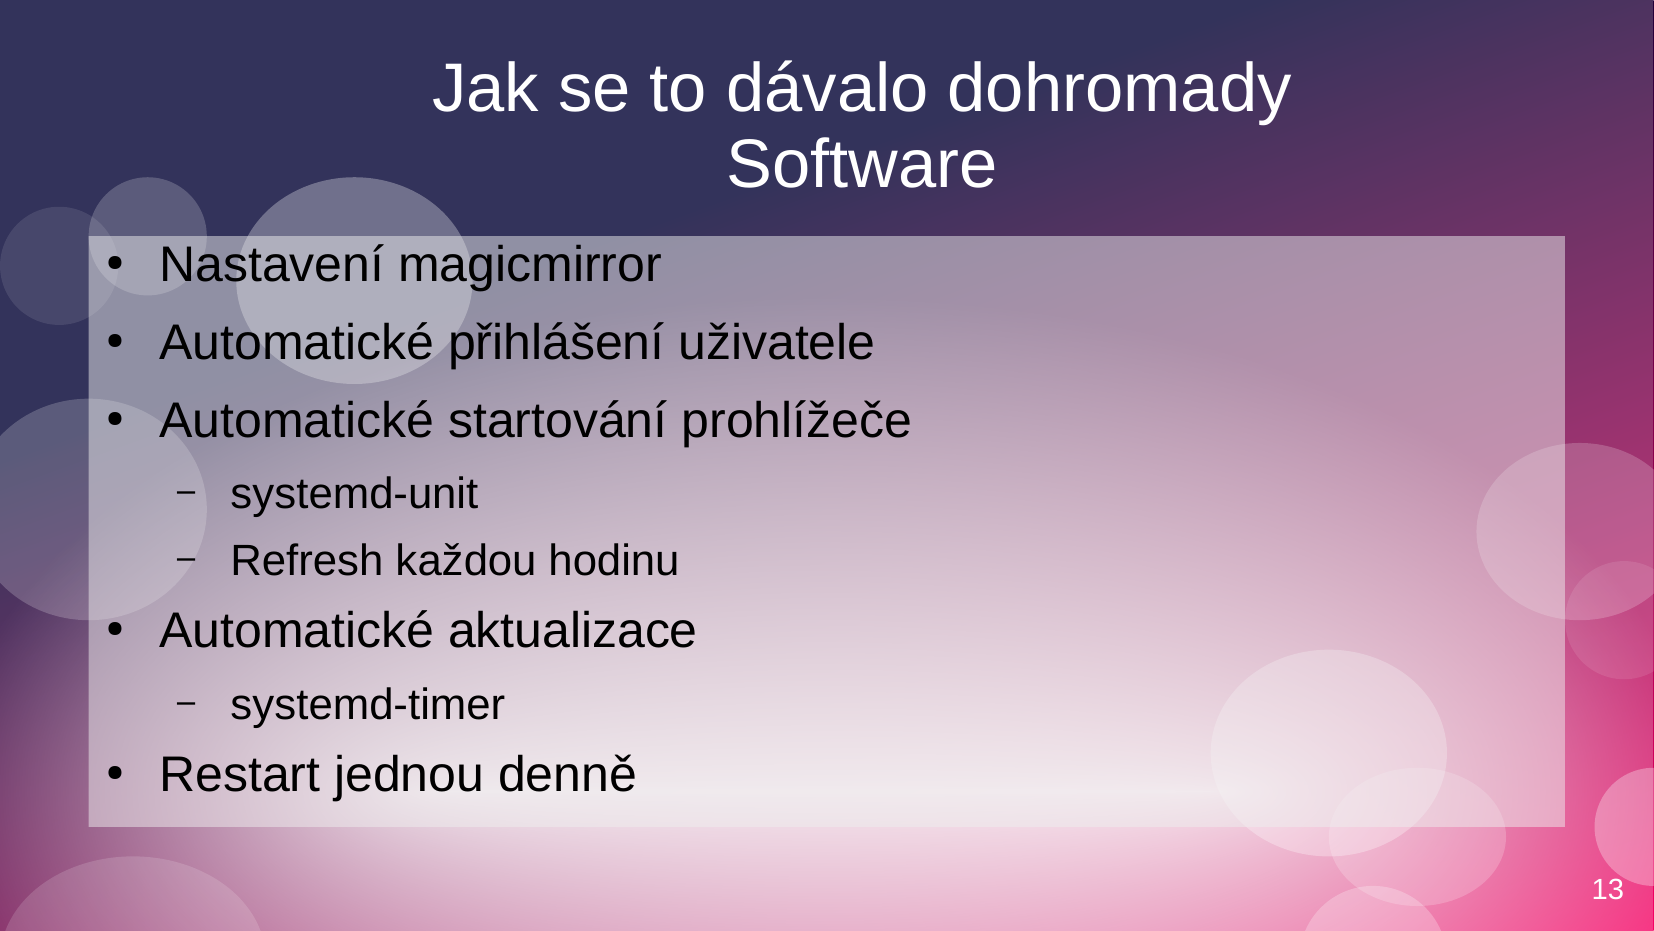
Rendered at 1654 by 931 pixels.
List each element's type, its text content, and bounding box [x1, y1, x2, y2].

list Nastavení magicmirror Automatické přihlášení uživatele Automatické startování prohlížeče systemd-unit Refresh každou hodinu Automatické aktualizace systemd-timer Restart jednou denně [88, 236, 1565, 827]
title Jak se to dávalo dohromady Software [88, 44, 1565, 207]
